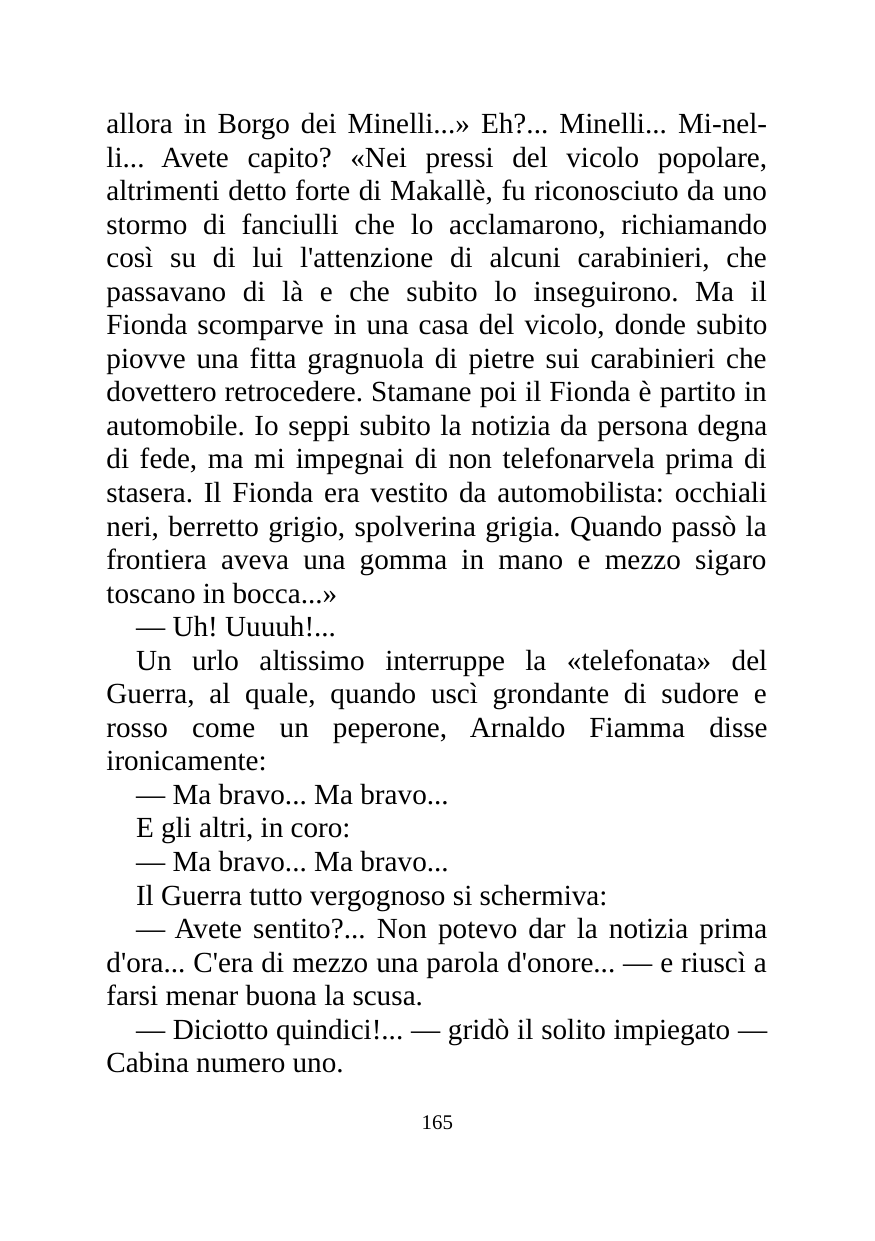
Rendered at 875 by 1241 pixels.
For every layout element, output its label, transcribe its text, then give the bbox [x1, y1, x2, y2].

text — Ma bravo... Ma bravo... [106, 844, 768, 878]
text — Diciotto quindici!... — gridò il solito impiegato — Cabina numero uno. [106, 1012, 768, 1079]
text Un urlo altissimo interruppe la «telefonata» del Guerra, al quale, quando uscì grondante di sudore e rosso come un peperone, Arnaldo Fiamma disse ironicamente: [106, 643, 768, 777]
text — Uh! Uuuuh!... [106, 609, 768, 643]
text — Avete sentito?... Non potevo dar la notizia prima d'ora... C'era di mezzo una parola d'onore... — e riuscì a farsi menar buona la scusa. [106, 911, 768, 1012]
text — Ma bravo... Ma bravo... [106, 777, 768, 811]
text E gli altri, in coro: [106, 811, 768, 844]
text allora in Borgo dei Minelli...» Eh?... Minelli... Mi-nel-li... Avete capito? «Nei pressi del vicolo popolare, altrimenti detto forte di Makallè, fu riconosciuto da uno stormo di fanciulli che lo acclamarono, richiamando così su di lui l'attenzione di alcuni carabinieri, che passavano di là e che subito lo inseguirono. Ma il Fionda scomparve in una casa del vicolo, donde subito piovve una fitta gragnuola di pietre sui carabinieri che dovettero retrocedere. Stamane poi il Fionda è partito in automobile. Io seppi subito la notizia da persona degna di fede, ma mi impegnai di non telefonarvela prima di stasera. Il Fionda era vestito da automobilista: occhiali neri, berretto grigio, spolverina grigia. Quando passò la frontiera aveva una gomma in mano e mezzo sigaro toscano in bocca...» [106, 106, 768, 609]
text Il Guerra tutto vergognoso si schermiva: [106, 878, 768, 911]
